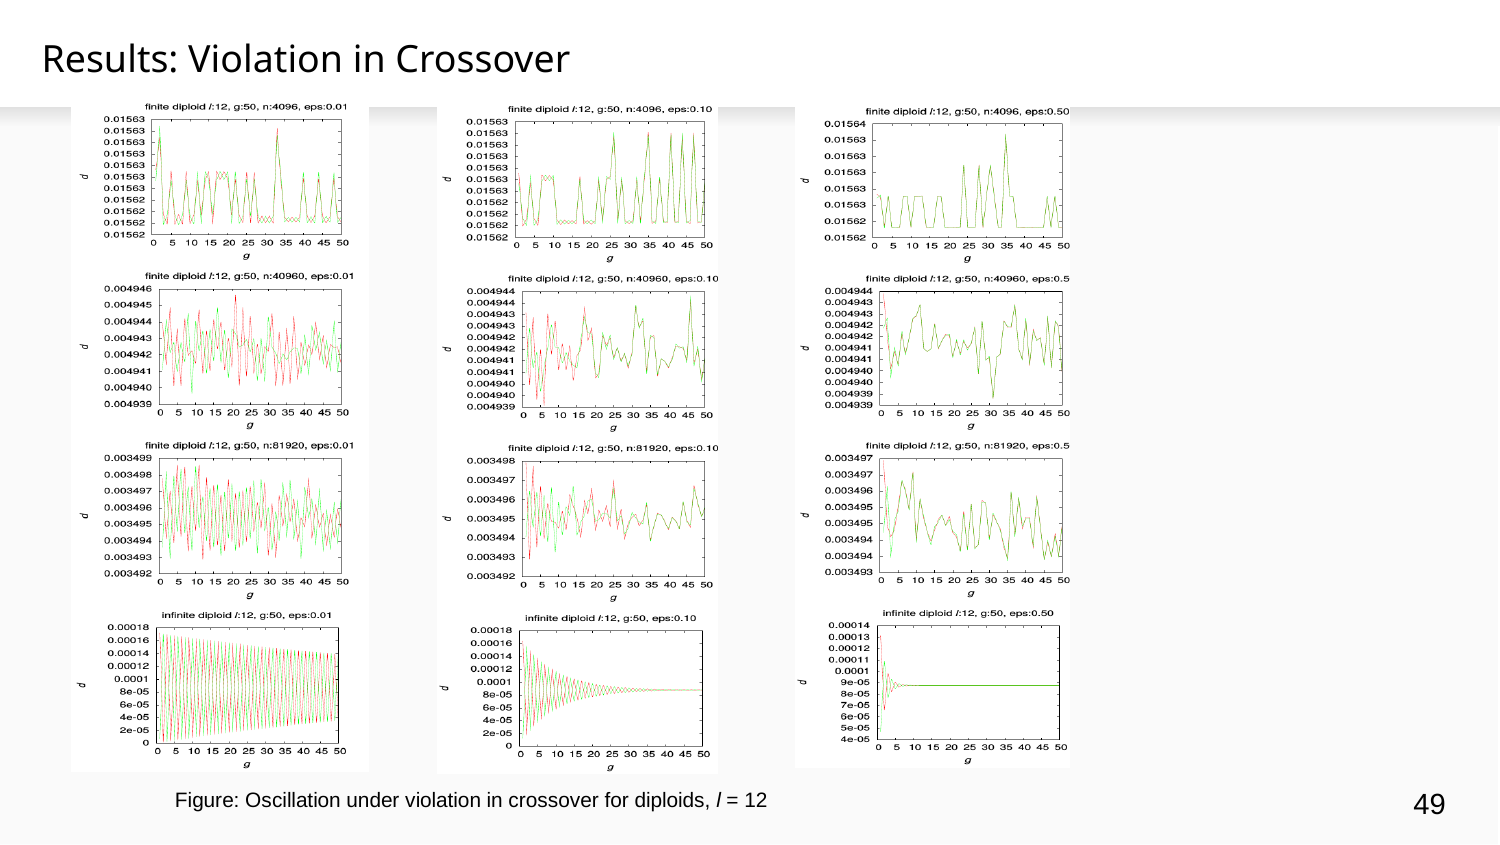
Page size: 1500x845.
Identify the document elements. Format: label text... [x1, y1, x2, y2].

picture [71, 89, 369, 772]
text_box Figure: Oscillation under violation in crossover for diploids, l = 12 [160, 781, 876, 821]
picture [437, 92, 718, 774]
picture [795, 94, 1070, 768]
title Results: Violation in Crossover [41, 8, 1490, 107]
